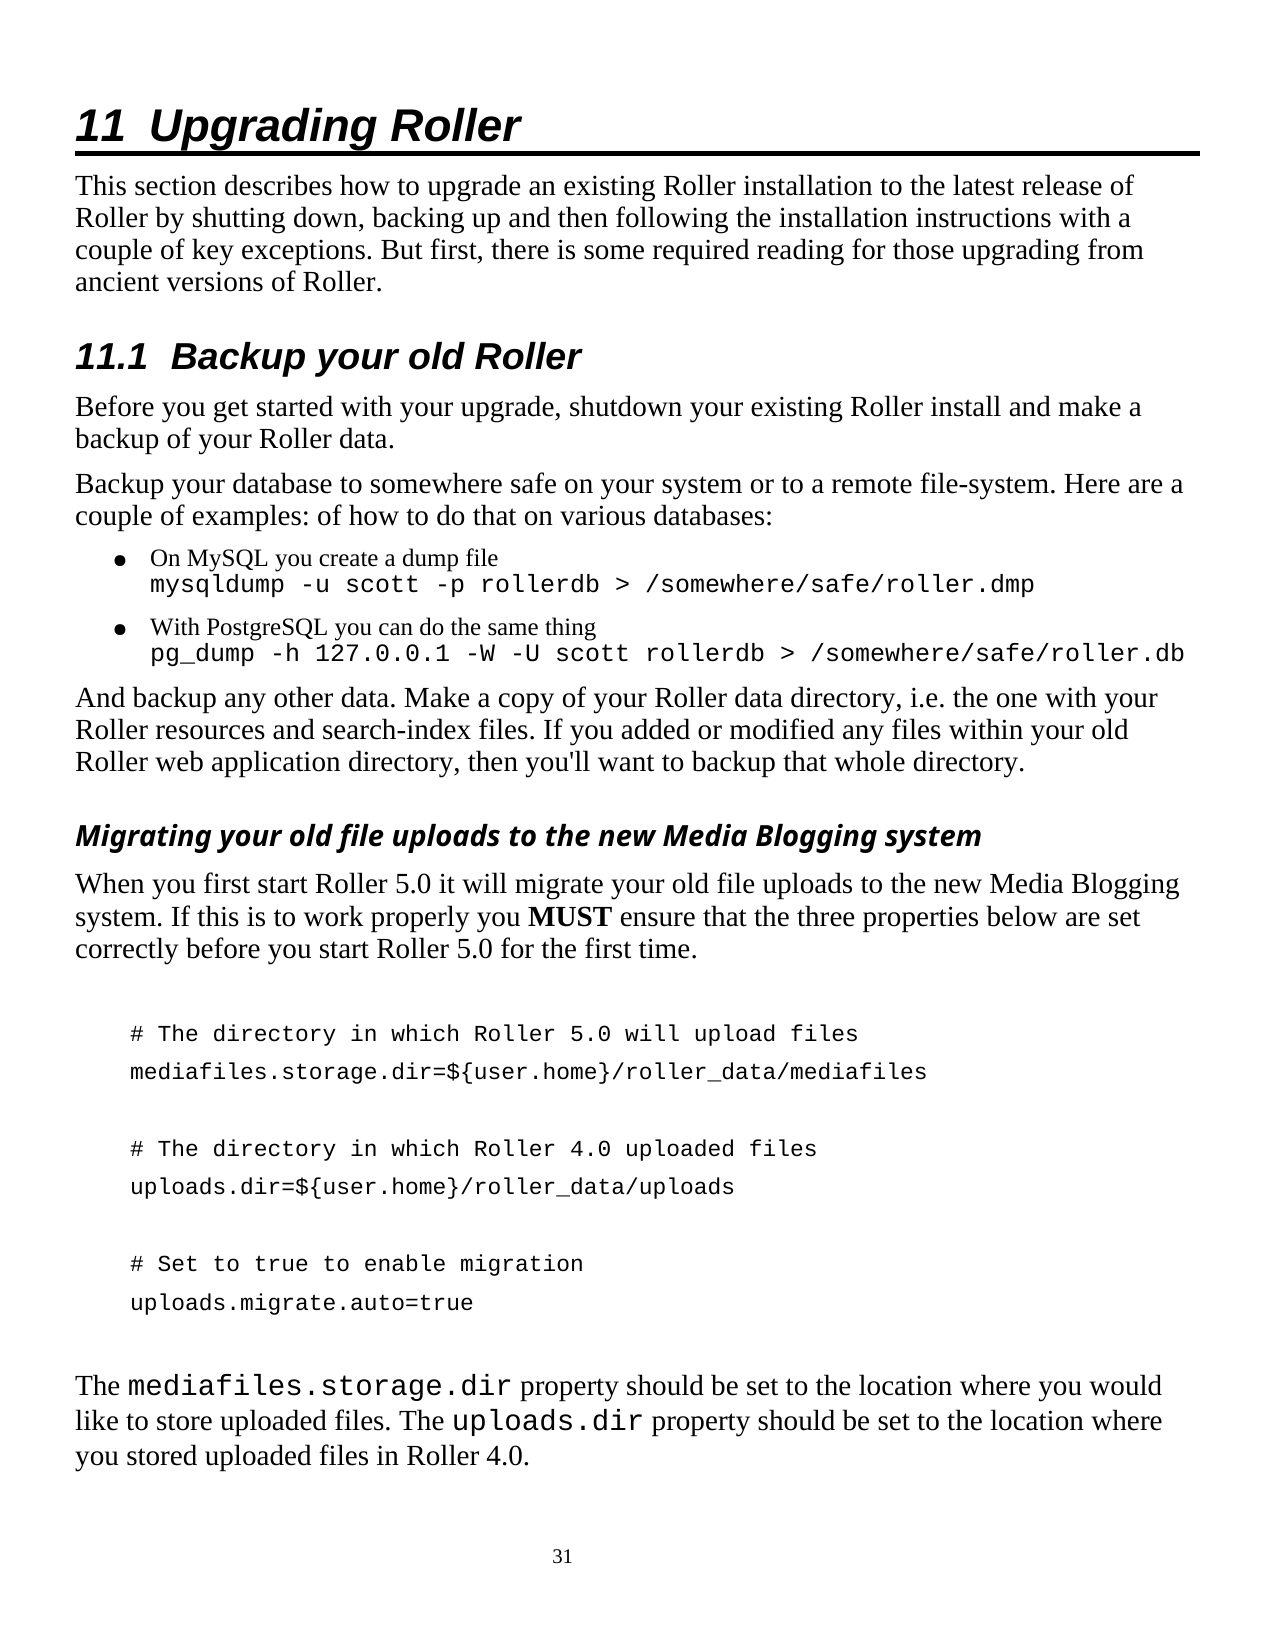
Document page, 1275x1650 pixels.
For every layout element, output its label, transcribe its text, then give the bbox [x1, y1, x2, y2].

text And backup any other data. Make a copy of your Roller data directory, i.e. the one with your Roller resources and search-index files. If you added or modified any files within your old Roller web application directory, then you'll want to backup that whole directory. [75, 681, 1200, 778]
text # The directory in which Roller 4.0 uploaded files [75, 1137, 1200, 1163]
text The mediafiles.storage.dir property should be set to the location where you would like to store uploaded files. The uploads.dir property should be set to the location where you stored uploaded files in Roller 4.0. [75, 1370, 1200, 1472]
text mediafiles.storage.dir=${user.home}/roller_data/mediafiles [75, 1060, 1200, 1086]
text When you first start Roller 5.0 it will migrate your old file uploads to the new Media Blogging system. If this is to work properly you MUST ensure that the three properties below are set correctly before you start Roller 5.0 for the first time. [75, 868, 1200, 965]
list On MySQL you create a dump file mysqldump -u scott -p rollerdb > /somewhere/safe/roller.dmp [112, 544, 1200, 600]
text # The directory in which Roller 5.0 will upload files [75, 1022, 1200, 1048]
text uploads.dir=${user.home}/roller_data/uploads [75, 1176, 1200, 1202]
text uploads.migrate.auto=true [75, 1291, 1200, 1317]
text Backup your database to somewhere safe on your system or to a remote file-system. Here are a couple of examples: of how to do that on various databases: [75, 467, 1200, 532]
subtitle Backup your old Roller [75, 336, 1200, 377]
subtitle Upgrading Roller [75, 100, 1200, 151]
subtitle Migrating your old file uploads to the new Media Blogging system [75, 816, 1200, 855]
text Before you get started with your upgrade, shutdown your existing Roller install and make a backup of your Roller data. [75, 390, 1200, 454]
list With PostgreSQL you can do the same thing pg_dump -h 127.0.0.1 -W -U scott rollerdb > /somewhere/safe/roller.db [112, 613, 1200, 669]
text This section describes how to upgrade an existing Roller installation to the latest release of Roller by shutting down, backing up and then following the installation instructions with a couple of key exceptions. But first, there is some required reading for those upgrading from ancient versions of Roller. [75, 169, 1200, 298]
text # Set to true to enable migration [75, 1253, 1200, 1278]
